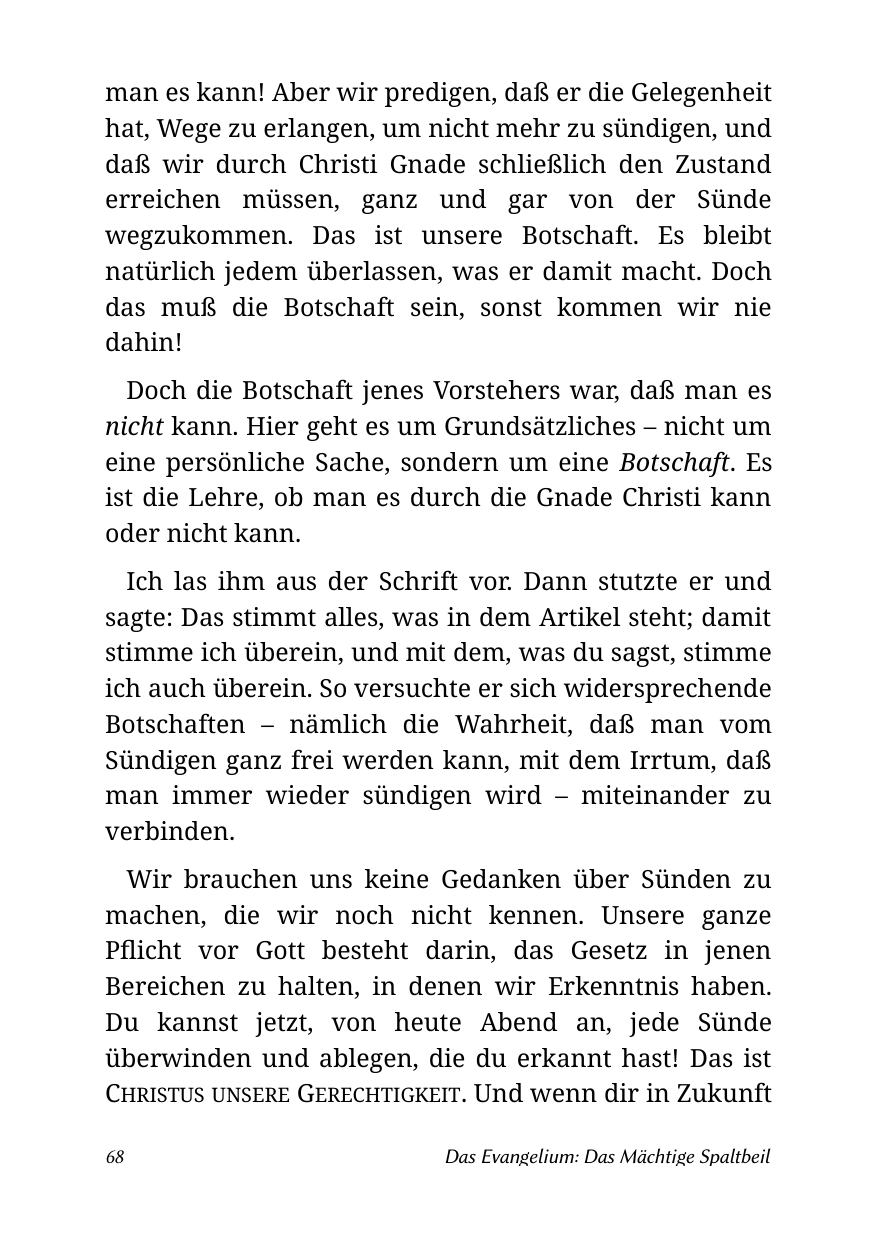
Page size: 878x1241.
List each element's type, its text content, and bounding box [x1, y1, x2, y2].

text Ich las ihm aus der Schrift vor. Dann stutzte er und sagte: Das stimmt alles, was in dem Artikel steht; damit stimme ich überein, und mit dem, was du sagst, stimme ich auch überein. So versuchte er sich widersprechende Botschaften – nämlich die Wahrheit, daß man vom Sündigen ganz frei werden kann, mit dem Irrtum, daß man immer wieder sündigen wird – miteinander zu verbinden. [105, 564, 772, 848]
text man es kann! Aber wir predigen, daß er die Gelegenheit hat, Wege zu erlangen, um nicht mehr zu sündigen, und daß wir durch Christi Gnade schließlich den Zustand erreichen müssen, ganz und gar von der Sünde wegzukommen. Das ist unsere Botschaft. Es bleibt natürlich jedem überlassen, was er damit macht. Doch das muß die Botschaft sein, sonst kommen wir nie dahin! [105, 75, 772, 359]
text Doch die Botschaft jenes Vorstehers war, daß man es nicht kann. Hier geht es um Grundsätzliches – nicht um eine persönliche Sache, sondern um eine Botschaft. Es ist die Lehre, ob man es durch die Gnade Christi kann oder nicht kann. [105, 373, 772, 550]
text Wir brauchen uns keine Gedanken über Sünden zu machen, die wir noch nicht kennen. Unsere ganze Pflicht vor Gott besteht darin, das Gesetz in jenen Bereichen zu halten, in denen wir Erkenntnis haben. Du kannst jetzt, von heute Abend an, jede Sünde überwinden und ablegen, die du erkannt hast! Das ist Christus unsere Gerechtigkeit. Und wenn dir in Zukunft [105, 862, 772, 1110]
